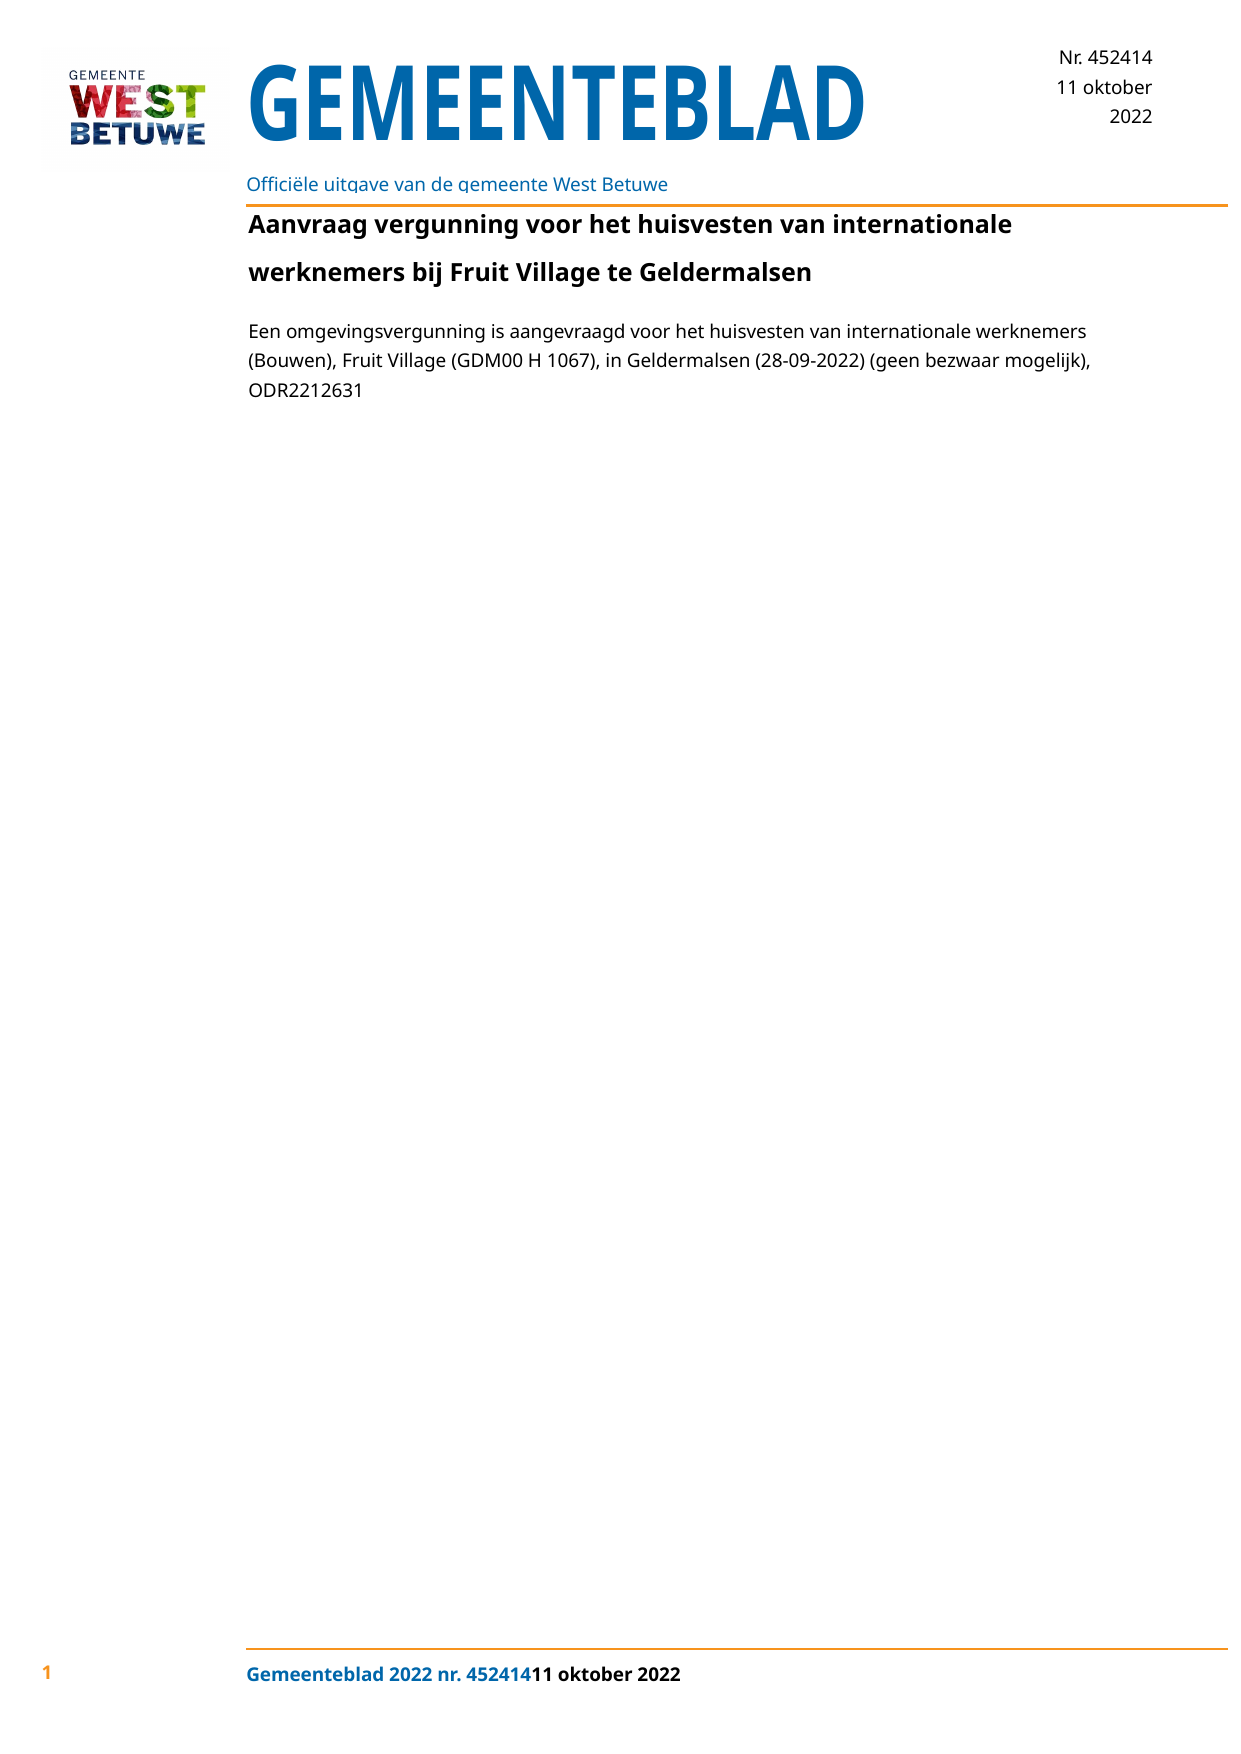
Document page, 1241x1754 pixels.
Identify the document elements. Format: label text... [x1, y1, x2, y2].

picture [41, 47, 231, 172]
text Een omgevingsvergunning is aangevraagd voor het huisvesten van internationale werknemers (Bouwen), Fruit Village (GDM00 H 1067), in Geldermalsen (28-09-2022) (geen bezwaar mogelijk), ODR2212631 [248, 318, 1152, 403]
text Aanvraag vergunning voor het huisvesten van internationale werknemers bij Fruit Village te Geldermalsen [248, 207, 1152, 288]
